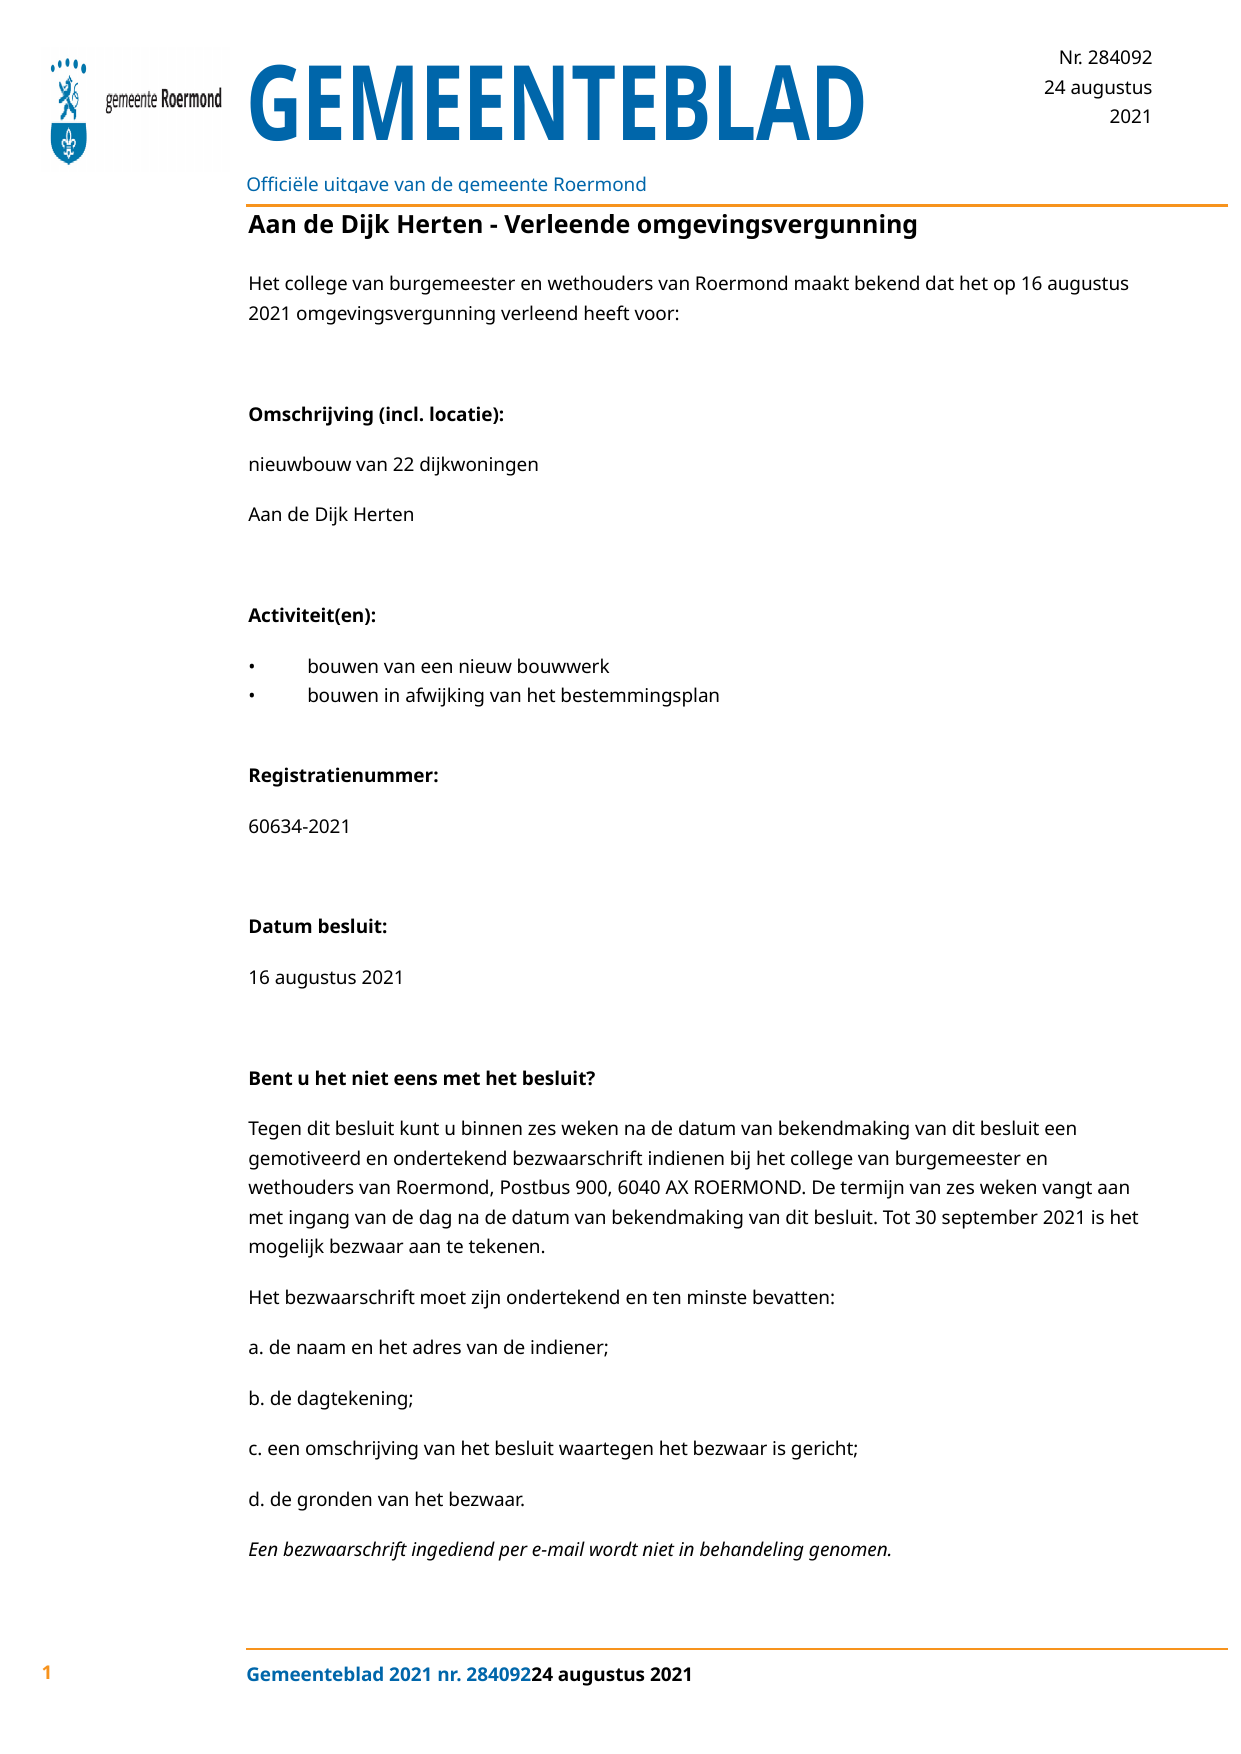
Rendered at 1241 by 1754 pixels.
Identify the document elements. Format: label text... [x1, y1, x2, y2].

text b. de dagtekening; [248, 1385, 1152, 1411]
text Een bezwaarschrift ingediend per e-mail wordt niet in behandeling genomen. [248, 1536, 1152, 1562]
text nieuwbouw van 22 dijkwoningen [248, 451, 1152, 477]
text Bent u het niet eens met het besluit? [248, 1065, 1152, 1091]
text Het bezwaarschrift moet zijn ondertekend en ten minste bevatten: [248, 1284, 1152, 1310]
text c. een omschrijving van het besluit waartegen het bezwaar is gericht; [248, 1435, 1152, 1461]
text Omschrijving (incl. locatie): [248, 401, 1152, 426]
text Aan de Dijk Herten [248, 502, 1152, 527]
text a. de naam en het adres van de indiener; [248, 1334, 1152, 1360]
text Datum besluit: [248, 914, 1152, 939]
text 60634-2021 [248, 813, 1152, 838]
text Registratienummer: [248, 762, 1152, 788]
list bouwen van een nieuw bouwwerk [248, 653, 1152, 678]
text Het college van burgemeester en wethouders van Roermond maakt bekend dat het op 16 augustus 2021 omgevingsvergunning verleend heeft voor: [248, 270, 1152, 326]
text Activiteit(en): [248, 602, 1152, 628]
text Tegen dit besluit kunt u binnen zes weken na de datum van bekendmaking van dit besluit een gemotiveerd en ondertekend bezwaarschrift indienen bij het college van burgemeester en wethouders van Roermond, Postbus 900, 6040 AX ROERMOND. De termijn van zes weken vangt aan met ingang van de dag na de datum van bekendmaking van dit besluit. Tot 30 september 2021 is het mogelijk bezwaar aan te tekenen. [248, 1115, 1152, 1259]
picture [41, 47, 231, 172]
text d. de gronden van het bezwaar. [248, 1486, 1152, 1511]
list bouwen in afwijking van het bestemmingsplan [248, 682, 1152, 708]
text 16 augustus 2021 [248, 964, 1152, 990]
text Aan de Dijk Herten - Verleende omgevingsvergunning [248, 207, 1152, 241]
